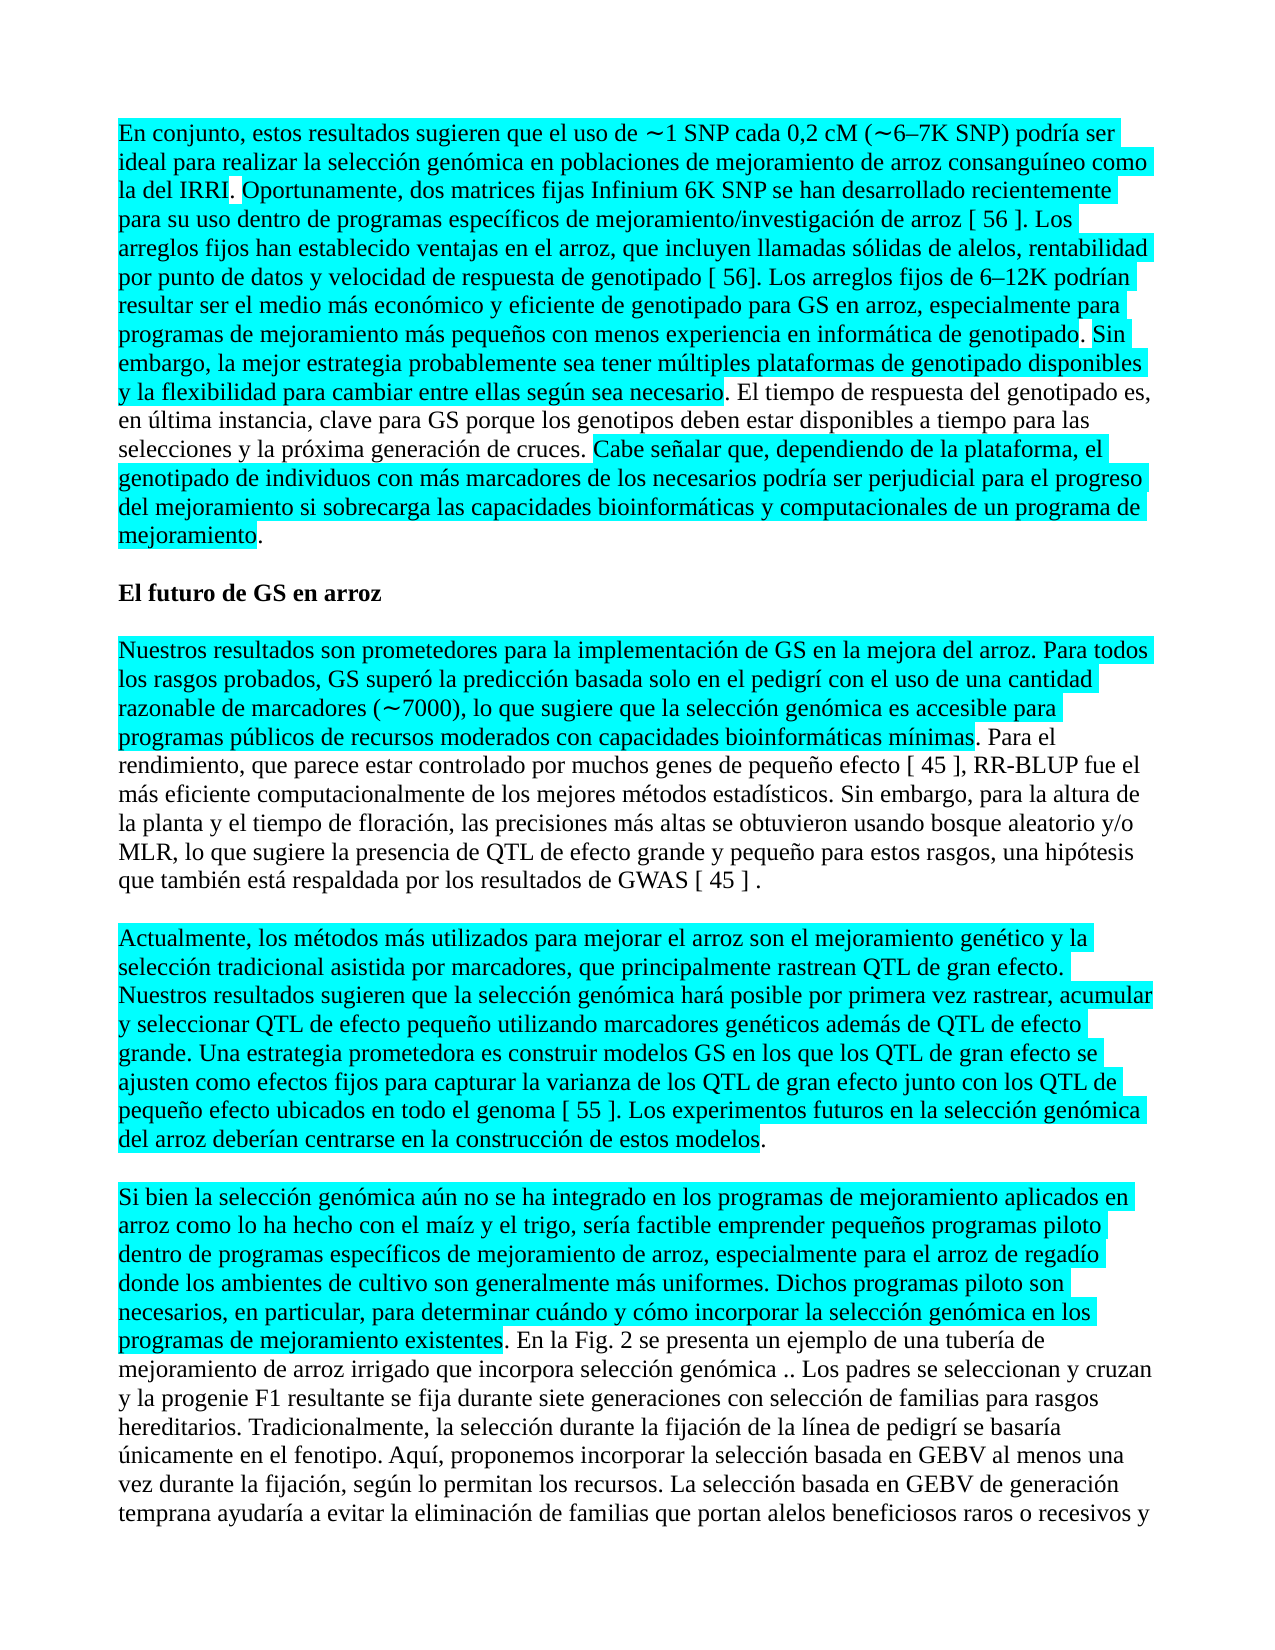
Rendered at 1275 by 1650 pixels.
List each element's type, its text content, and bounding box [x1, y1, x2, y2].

text El futuro de GS en arroz [118, 578, 1157, 607]
text Si bien la selección genómica aún no se ha integrado en los programas de mejoramiento aplicados en arroz como lo ha hecho con el maíz y el trigo, sería factible emprender pequeños programas piloto dentro de programas específicos de mejoramiento de arroz, especialmente para el arroz de regadío donde los ambientes de cultivo son generalmente más uniformes. Dichos programas piloto son necesarios, en particular, para determinar cuándo y cómo incorporar la selección genómica en los programas de mejoramiento existentes. En la Fig. 2 se presenta un ejemplo de una tubería de mejoramiento de arroz irrigado que incorpora selección genómica .. Los padres se seleccionan y cruzan y la progenie F1 resultante se fija durante siete generaciones con selección de familias para rasgos hereditarios. Tradicionalmente, la selección durante la fijación de la línea de pedigrí se basaría únicamente en el fenotipo. Aquí, proponemos incorporar la selección basada en GEBV al menos una vez durante la fijación, según lo permitan los recursos. La selección basada en GEBV de generación temprana ayudaría a evitar la eliminación de familias que portan alelos beneficiosos raros o recesivos y [118, 1182, 1157, 1527]
text En conjunto, estos resultados sugieren que el uso de ∼1 SNP cada 0,2 cM (∼6–7K SNP) podría ser ideal para realizar la selección genómica en poblaciones de mejoramiento de arroz consanguíneo como la del IRRI. Oportunamente, dos matrices fijas Infinium 6K SNP se han desarrollado recientemente para su uso dentro de programas específicos de mejoramiento/investigación de arroz [ 56 ]. Los arreglos fijos han establecido ventajas en el arroz, que incluyen llamadas sólidas de alelos, rentabilidad por punto de datos y velocidad de respuesta de genotipado [ 56]. Los arreglos fijos de 6–12K podrían resultar ser el medio más económico y eficiente de genotipado para GS en arroz, especialmente para programas de mejoramiento más pequeños con menos experiencia en informática de genotipado. Sin embargo, la mejor estrategia probablemente sea tener múltiples plataformas de genotipado disponibles y la flexibilidad para cambiar entre ellas según sea necesario. El tiempo de respuesta del genotipado es, en última instancia, clave para GS porque los genotipos deben estar disponibles a tiempo para las selecciones y la próxima generación de cruces. Cabe señalar que, dependiendo de la plataforma, el genotipado de individuos con más marcadores de los necesarios podría ser perjudicial para el progreso del mejoramiento si sobrecarga las capacidades bioinformáticas y computacionales de un programa de mejoramiento. [118, 118, 1157, 549]
text Nuestros resultados son prometedores para la implementación de GS en la mejora del arroz. Para todos los rasgos probados, GS superó la predicción basada solo en el pedigrí con el uso de una cantidad razonable de marcadores (∼7000), lo que sugiere que la selección genómica es accesible para programas públicos de recursos moderados con capacidades bioinformáticas mínimas. Para el rendimiento, que parece estar controlado por muchos genes de pequeño efecto [ 45 ], RR-BLUP fue el más eficiente computacionalmente de los mejores métodos estadísticos. Sin embargo, para la altura de la planta y el tiempo de floración, las precisiones más altas se obtuvieron usando bosque aleatorio y/o MLR, lo que sugiere la presencia de QTL de efecto grande y pequeño para estos rasgos, una hipótesis que también está respaldada por los resultados de GWAS [ 45 ] . [118, 636, 1157, 894]
text Actualmente, los métodos más utilizados para mejorar el arroz son el mejoramiento genético y la selección tradicional asistida por marcadores, que principalmente rastrean QTL de gran efecto. Nuestros resultados sugieren que la selección genómica hará posible por primera vez rastrear, acumular y seleccionar QTL de efecto pequeño utilizando marcadores genéticos además de QTL de efecto grande. Una estrategia prometedora es construir modelos GS en los que los QTL de gran efecto se ajusten como efectos fijos para capturar la varianza de los QTL de gran efecto junto con los QTL de pequeño efecto ubicados en todo el genoma [ 55 ]. Los experimentos futuros en la selección genómica del arroz deberían centrarse en la construcción de estos modelos. [118, 923, 1157, 1153]
